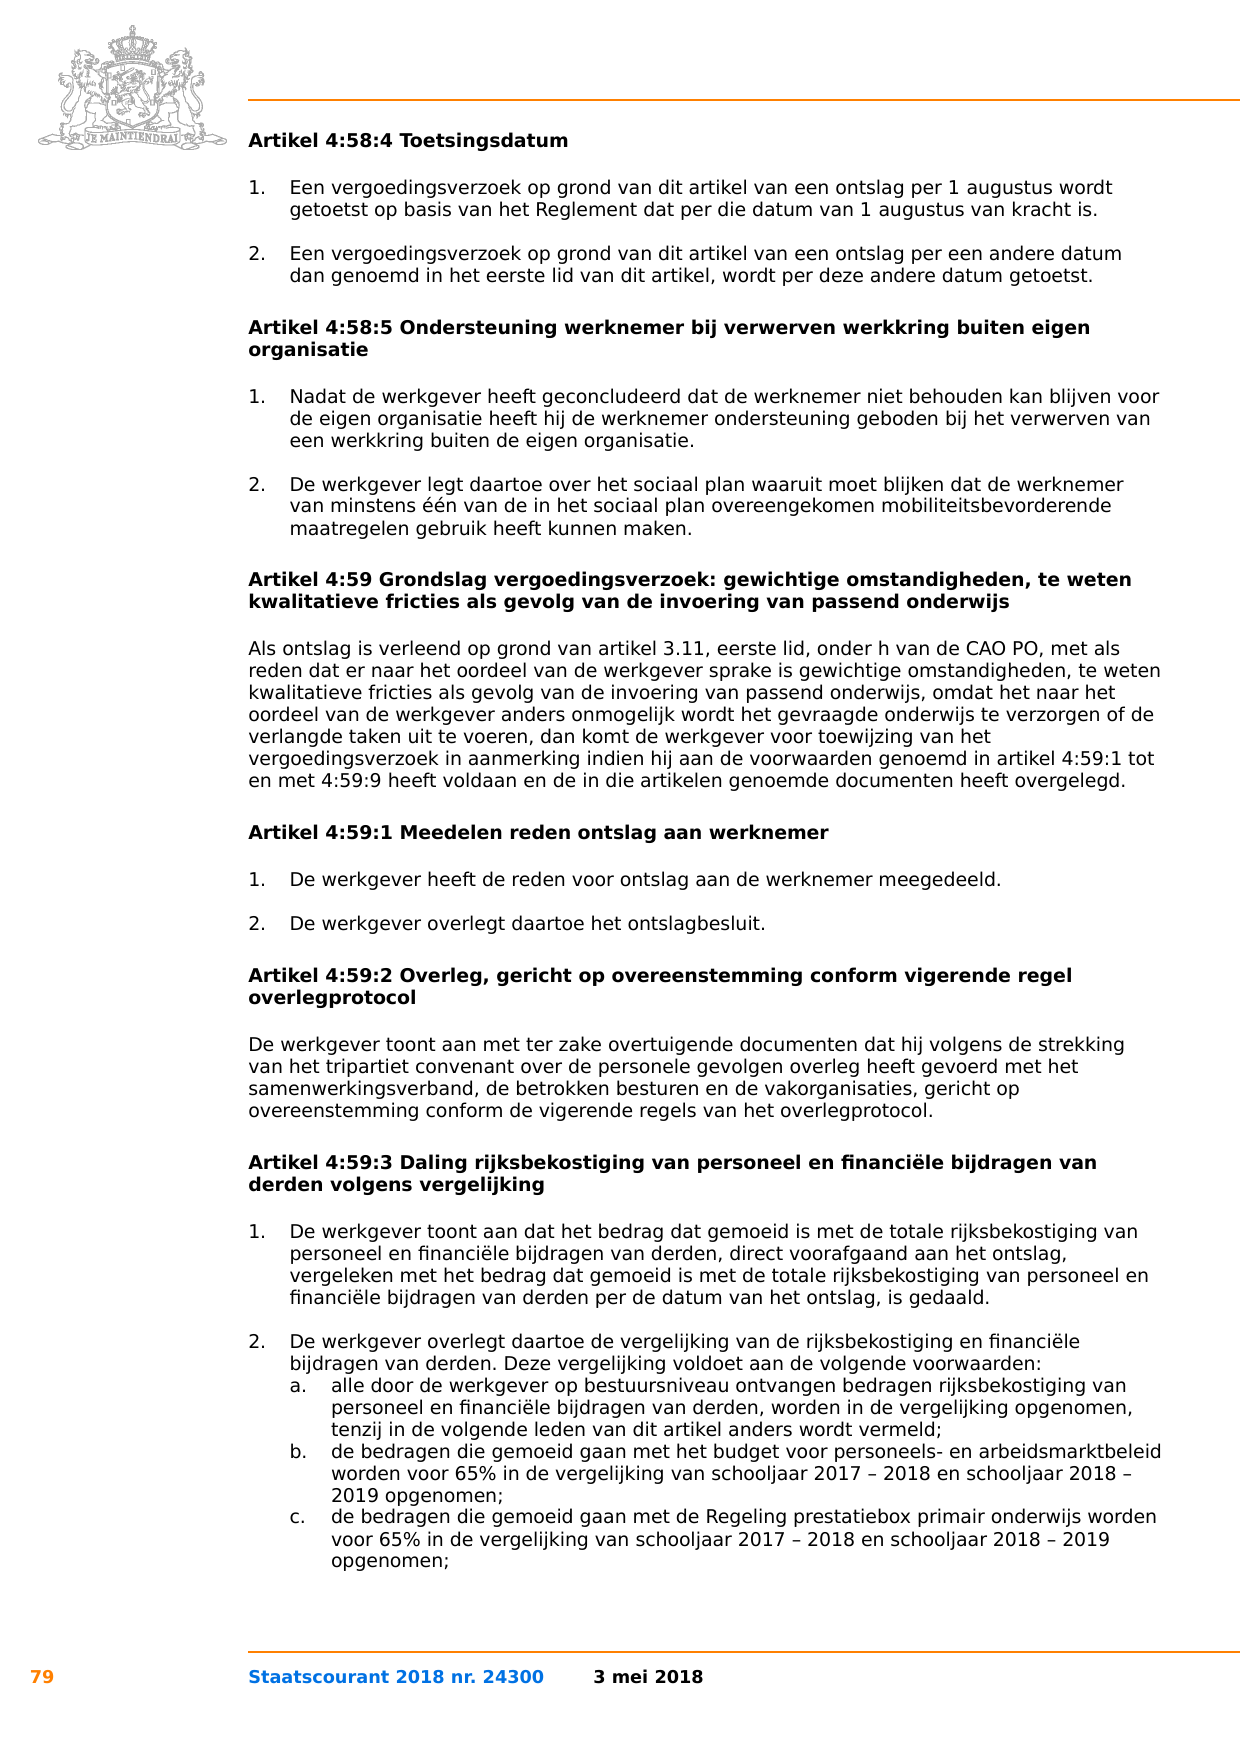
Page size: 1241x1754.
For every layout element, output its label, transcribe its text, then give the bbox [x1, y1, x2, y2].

text 1. De werkgever heeft de reden voor ontslag aan de werknemer meegedeeld. [248, 869, 1163, 891]
text De werkgever toont aan met ter zake overtuigende documenten dat hij volgens de strekking van het tripartiet convenant over de personele gevolgen overleg heeft gevoerd met het samenwerkingsverband, de betrokken besturen en de vakorganisaties, gericht op overeenstemming conform de vigerende regels van het overlegprotocol. [248, 1034, 1163, 1122]
text b. de bedragen die gemoeid gaan met het budget voor personeels- en arbeidsmarktbeleid worden voor 65% in de vergelijking van schooljaar 2017 – 2018 en schooljaar 2018 – 2019 opgenomen; [289, 1441, 1163, 1506]
text 2. De werkgever overlegt daartoe de vergelijking van de rijksbekostiging en financiële bijdragen van derden. Deze vergelijking voldoet aan de volgende voorwaarden: [248, 1331, 1163, 1374]
text 2. Een vergoedingsverzoek op grond van dit artikel van een ontslag per een andere datum dan genoemd in het eerste lid van dit artikel, wordt per deze andere datum getoetst. [248, 243, 1163, 287]
text a. alle door de werkgever op bestuursniveau ontvangen bedragen rijksbekostiging van personeel en financiële bijdragen van derden, worden in de vergelijking opgenomen, tenzij in de volgende leden van dit artikel anders wordt vermeld; [289, 1374, 1163, 1441]
subtitle Artikel 4:59:2 Overleg, gericht op overeenstemming conform vigerende regel overlegprotocol [248, 965, 1163, 1009]
text 2. De werkgever overlegt daartoe het ontslagbesluit. [248, 913, 1163, 935]
subtitle Artikel 4:59:1 Meedelen reden ontslag aan werknemer [248, 822, 1163, 844]
text Als ontslag is verleend op grond van artikel 3.11, eerste lid, onder h van de CAO PO, met als reden dat er naar het oordeel van de werkgever sprake is gewichtige omstandigheden, te weten kwalitatieve fricties als gevolg van de invoering van passend onderwijs, omdat het naar het oordeel van de werkgever anders onmogelijk wordt het gevraagde onderwijs te verzorgen of de verlangde taken uit te voeren, dan komt de werkgever voor toewijzing van het vergoedingsverzoek in aanmerking indien hij aan de voorwaarden genoemd in artikel 4:59:1 tot en met 4:59:9 heeft voldaan en de in die artikelen genoemde documenten heeft overgelegd. [248, 638, 1163, 792]
subtitle Artikel 4:58:5 Ondersteuning werknemer bij verwerven werkkring buiten eigen organisatie [248, 317, 1163, 361]
text 1. Een vergoedingsverzoek op grond van dit artikel van een ontslag per 1 augustus wordt getoetst op basis van het Reglement dat per die datum van 1 augustus van kracht is. [248, 177, 1163, 221]
subtitle Artikel 4:58:4 Toetsingsdatum [248, 130, 1163, 152]
text 1. De werkgever toont aan dat het bedrag dat gemoeid is met de totale rijksbekostiging van personeel en financiële bijdragen van derden, direct voorafgaand aan het ontslag, vergeleken met het bedrag dat gemoeid is met de totale rijksbekostiging van personeel en financiële bijdragen van derden per de datum van het ontslag, is gedaald. [248, 1221, 1163, 1309]
text 1. Nadat de werkgever heeft geconcludeerd dat de werknemer niet behouden kan blijven voor de eigen organisatie heeft hij de werknemer ondersteuning geboden bij het verwerven van een werkkring buiten de eigen organisatie. [248, 386, 1163, 452]
subtitle Artikel 4:59:3 Daling rijksbekostiging van personeel en financiële bijdragen van derden volgens vergelijking [248, 1152, 1163, 1196]
subtitle Artikel 4:59 Grondslag vergoedingsverzoek: gewichtige omstandigheden, te weten kwalitatieve fricties als gevolg van de invoering van passend onderwijs [248, 569, 1163, 613]
text 2. De werkgever legt daartoe over het sociaal plan waaruit moet blijken dat de werknemer van minstens één van de in het sociaal plan overeengekomen mobiliteitsbevorderende maatregelen gebruik heeft kunnen maken. [248, 473, 1163, 539]
text c. de bedragen die gemoeid gaan met de Regeling prestatiebox primair onderwijs worden voor 65% in de vergelijking van schooljaar 2017 – 2018 en schooljaar 2018 – 2019 opgenomen; [289, 1506, 1163, 1572]
picture [38, 25, 227, 150]
